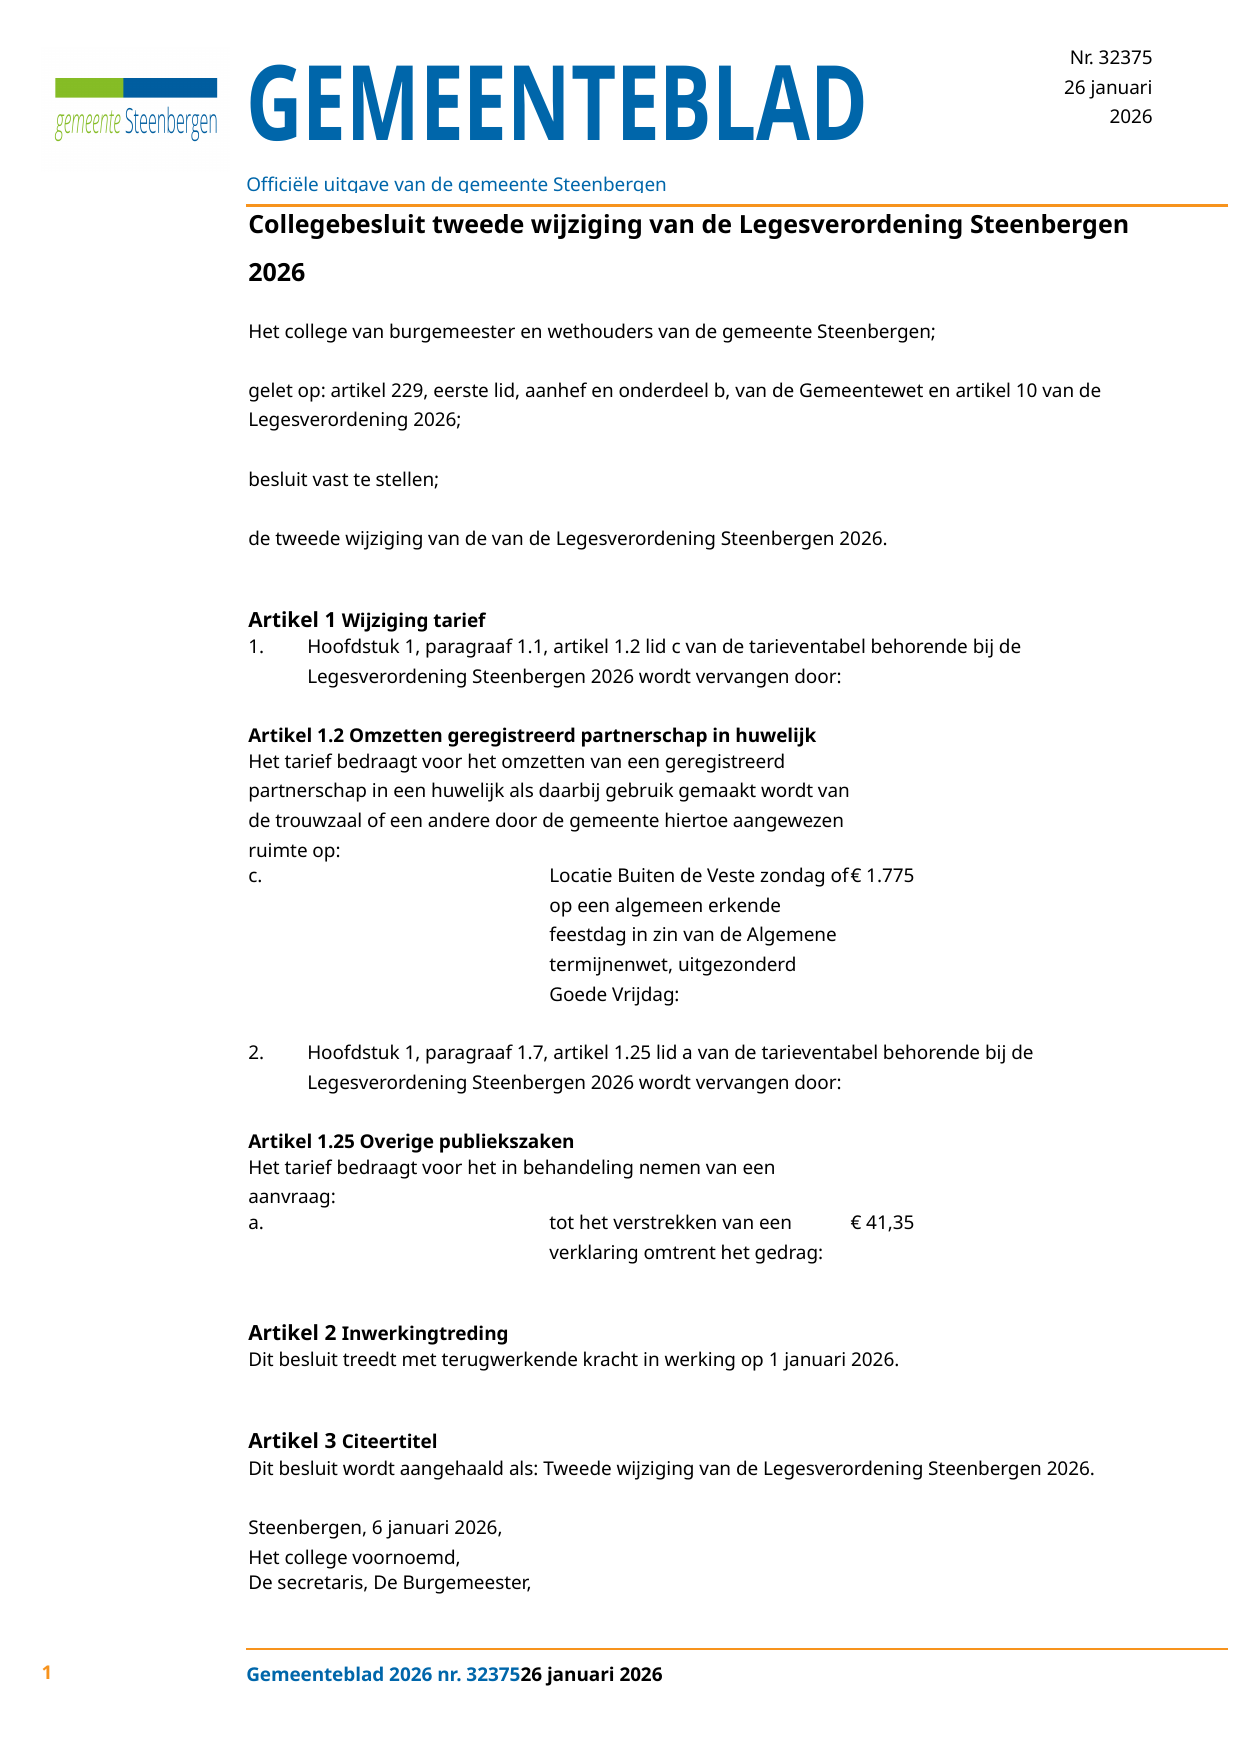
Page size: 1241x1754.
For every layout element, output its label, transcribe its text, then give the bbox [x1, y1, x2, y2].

table_cell [850, 1154, 1152, 1209]
table_cell [850, 748, 1152, 862]
text Artikel 2 Inwerkingtreding [248, 1318, 1152, 1347]
text gelet op: artikel 229, eerste lid, aanhef en onderdeel b, van de Gemeentewet en artikel 10 van de Legesverordening 2026; [248, 377, 1152, 432]
table_header Artikel 1.25 Overige publiekszaken [248, 1128, 850, 1154]
text Het college van burgemeester en wethouders van de gemeente Steenbergen; [248, 318, 1152, 344]
table_header Artikel 1.2 Omzetten geregistreerd partnerschap in huwelijk [248, 722, 850, 748]
table_cell Het tarief bedraagt voor het omzetten van een geregistreerd partnerschap in een huwelijk als daarbij gebruik gemaakt wordt van de trouwzaal of een andere door de gemeente hiertoe aangewezen ruimte op: [248, 748, 850, 862]
text Het college voornoemd, [248, 1544, 1152, 1569]
table_cell tot het verstrekken van een verklaring omtrent het gedrag: [549, 1209, 850, 1264]
table_header [850, 722, 1152, 748]
table_cell Het tarief bedraagt voor het in behandeling nemen van een aanvraag: [248, 1154, 850, 1209]
text Collegebesluit tweede wijziging van de Legesverordening Steenbergen 2026 [248, 207, 1152, 288]
table_header [850, 1128, 1152, 1154]
text Dit besluit treedt met terugwerkende kracht in werking op 1 januari 2026. [248, 1347, 1152, 1372]
text Steenbergen, 6 januari 2026, [248, 1514, 1152, 1540]
text de tweede wijziging van de van de Legesverordening Steenbergen 2026. [248, 525, 1152, 551]
table_cell € 41,35 [850, 1209, 1152, 1264]
text Artikel 3 Citeertitel [248, 1427, 1152, 1455]
table_cell € 1.775 [850, 863, 1152, 1007]
text besluit vast te stellen; [248, 466, 1152, 492]
table_cell c. [248, 863, 549, 1007]
text Artikel 1 Wijziging tarief [248, 605, 1152, 633]
list Hoofdstuk 1, paragraaf 1.1, artikel 1.2 lid c van de tarieventabel behorende bij de Legesverordening Steenbergen 2026 wordt vervangen door: [248, 633, 1152, 689]
table_cell Locatie Buiten de Veste zondag of op een algemeen erkende feestdag in zin van de Algemene termijnenwet, uitgezonderd Goede Vrijdag: [549, 863, 850, 1007]
picture [41, 47, 231, 172]
list Hoofdstuk 1, paragraaf 1.7, artikel 1.25 lid a van de tarieventabel behorende bij de Legesverordening Steenbergen 2026 wordt vervangen door: [248, 1039, 1152, 1095]
text Dit besluit wordt aangehaald als: Tweede wijziging van de Legesverordening Steenbergen 2026. [248, 1455, 1152, 1481]
text De secretaris, De Burgemeester, [248, 1569, 1152, 1595]
table_cell a. [248, 1209, 549, 1264]
